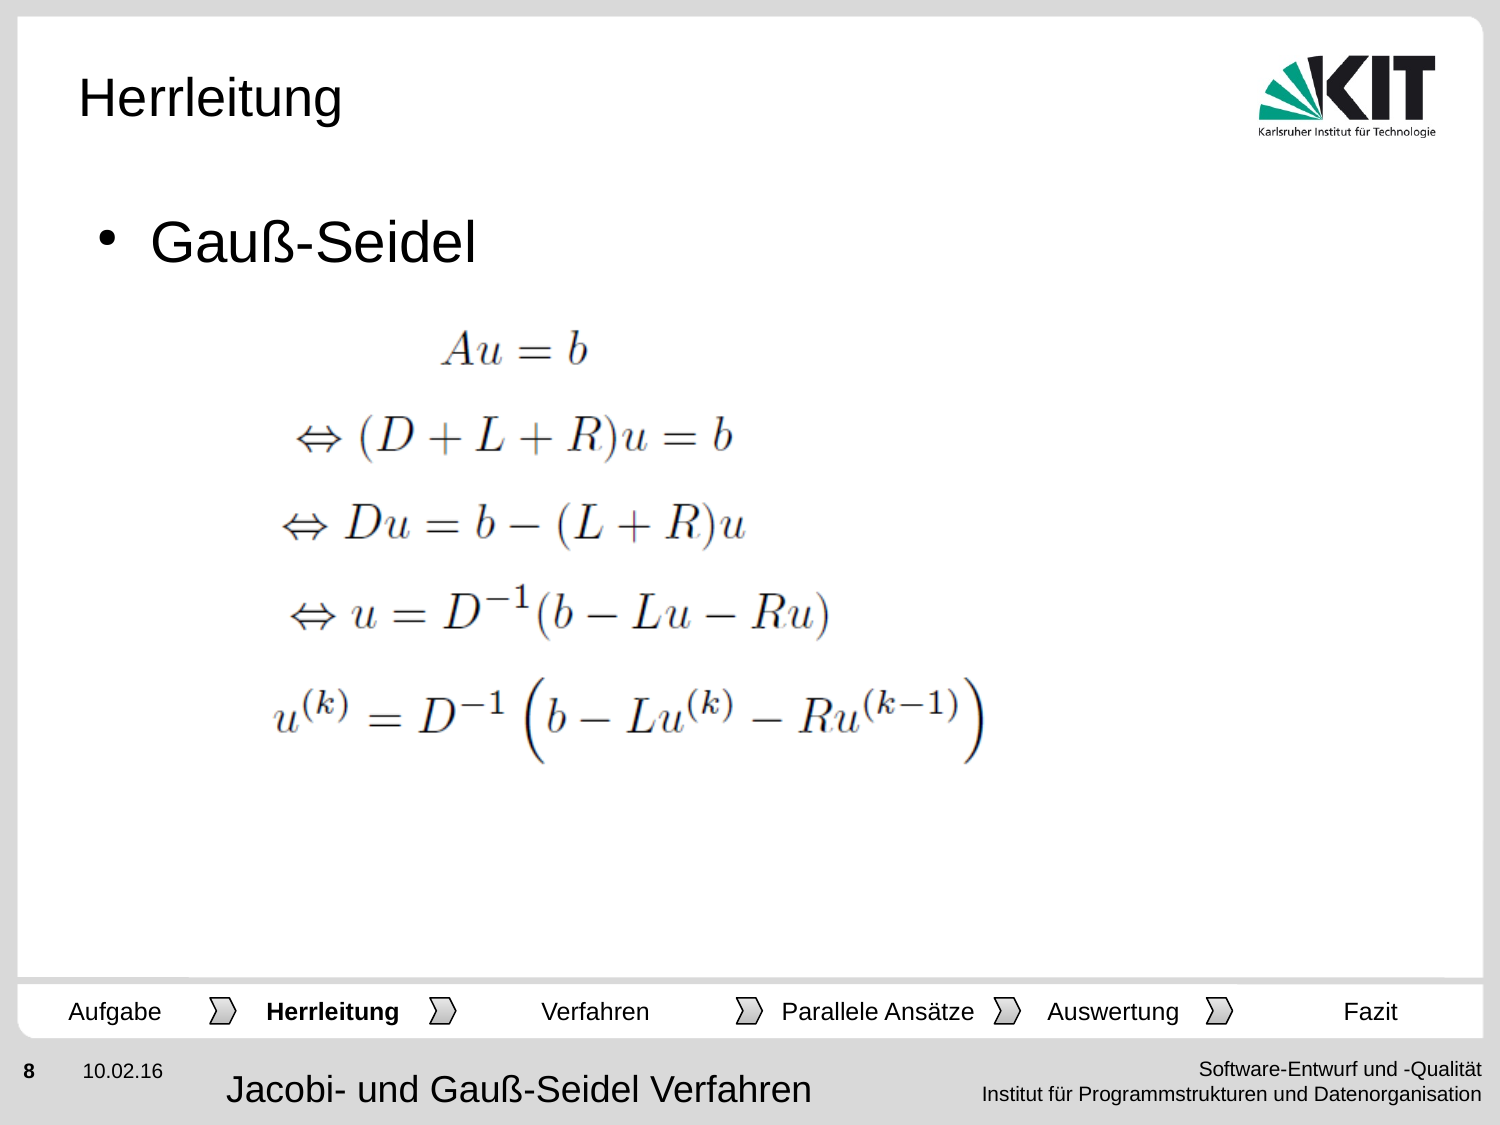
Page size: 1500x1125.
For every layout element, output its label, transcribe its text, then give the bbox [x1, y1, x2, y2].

text_box [1206, 997, 1233, 1024]
text_box Parallele Ansätze [766, 988, 991, 1033]
text_box Auswertung [1032, 988, 1195, 1033]
footer Jacobi- und Gauß-Seidel Verfahren [211, 1057, 957, 1117]
text_box [994, 997, 1021, 1024]
text_box Herrleitung [251, 988, 415, 1033]
text_box Verfahren [526, 988, 666, 1033]
text_box [429, 997, 456, 1024]
picture [0, 0, 1500, 1125]
text_box [209, 997, 236, 1024]
title Herrleitung [64, 54, 1198, 147]
text_box Fazit [1328, 988, 1413, 1033]
list Gauß-Seidel [64, 196, 1436, 975]
text_box Aufgabe [53, 988, 177, 1033]
text_box [736, 997, 763, 1024]
